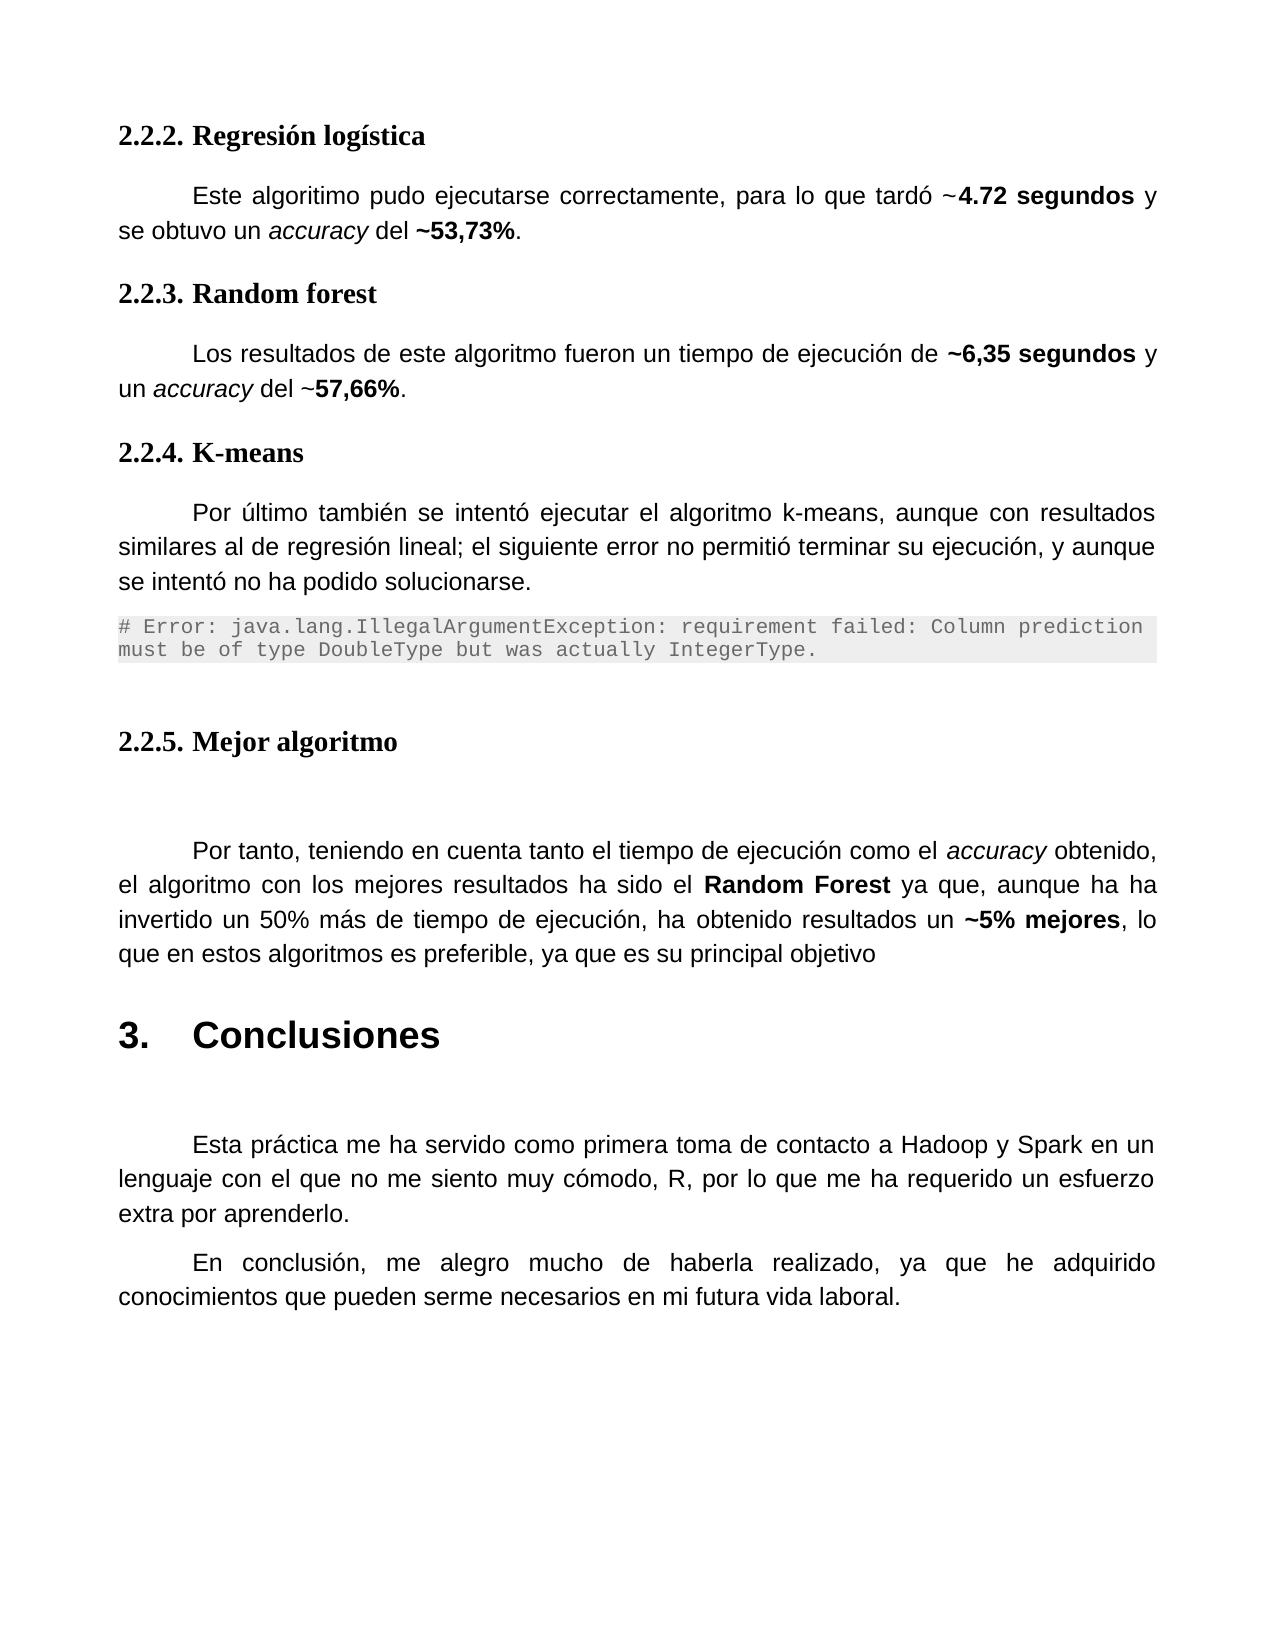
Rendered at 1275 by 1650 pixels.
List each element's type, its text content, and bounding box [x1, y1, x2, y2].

text Esta práctica me ha servido como primera toma de contacto a Hadoop y Spark en un lenguaje con el que no me siento muy cómodo, R, por lo que me ha requerido un esfuerzo extra por aprenderlo. [118, 1130, 1157, 1227]
subtitle 2.2.5. Mejor algoritmo [118, 724, 1157, 757]
text Por último también se intentó ejecutar el algoritmo k-means, aunque con resultados similares al de regresión lineal; el siguiente error no permitió terminar su ejecución, y aunque se intentó no ha podido solucionarse. [118, 498, 1157, 596]
text Este algoritimo pudo ejecutarse correctamente, para lo que tardó ~4.72 segundos y se obtuvo un accuracy del ~53,73%. [118, 181, 1157, 244]
text Los resultados de este algoritmo fueron un tiempo de ejecución de ~6,35 segundos y un accuracy del ~57,66%. [118, 339, 1157, 403]
text En conclusión, me alegro mucho de haberla realizado, ya que he adquirido conocimientos que pueden serme necesarios en mi futura vida laboral. [118, 1248, 1157, 1311]
text Por tanto, teniendo en cuenta tanto el tiempo de ejecución como el accuracy obtenido, el algoritmo con los mejores resultados ha sido el Random Forest ya que, aunque ha ha invertido un 50% más de tiempo de ejecución, ha obtenido resultados un ~5% mejores, lo que en estos algoritmos es preferible, ya que es su principal objetivo [118, 836, 1157, 968]
subtitle 2.2.3. Random forest [118, 276, 1157, 310]
subtitle 2.2.4. K-means [118, 435, 1157, 468]
subtitle 2.2.2. Regresión logística [118, 118, 1157, 152]
text # Error: java.lang.IllegalArgumentException: requirement failed: Column prediction must be of type DoubleType but was actually IntegerType. [118, 616, 1157, 663]
subtitle 3. Conclusiones [118, 1013, 1157, 1057]
